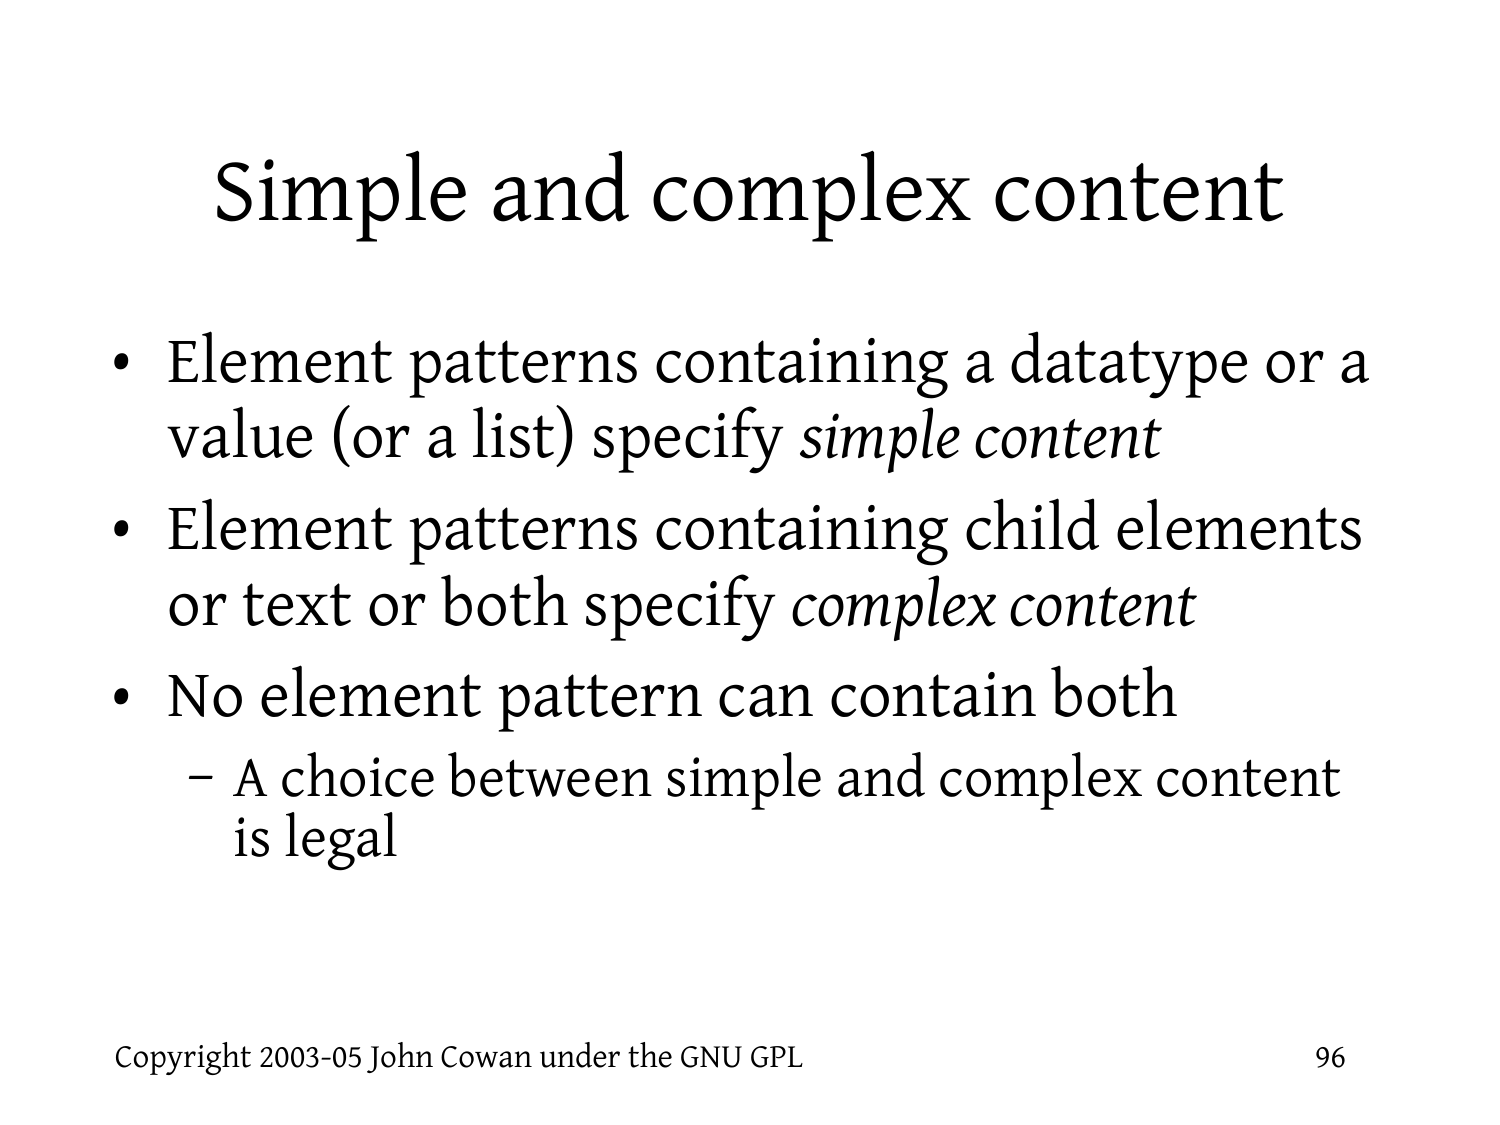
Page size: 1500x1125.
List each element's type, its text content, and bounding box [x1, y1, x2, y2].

list Element patterns containing a datatype or a value (or a list) specify simple content Element patterns containing child elements or text or both specify complex content No element pattern can contain both A choice between simple and complex content is legal [112, 324, 1387, 1011]
title Simple and complex content [112, 62, 1387, 324]
